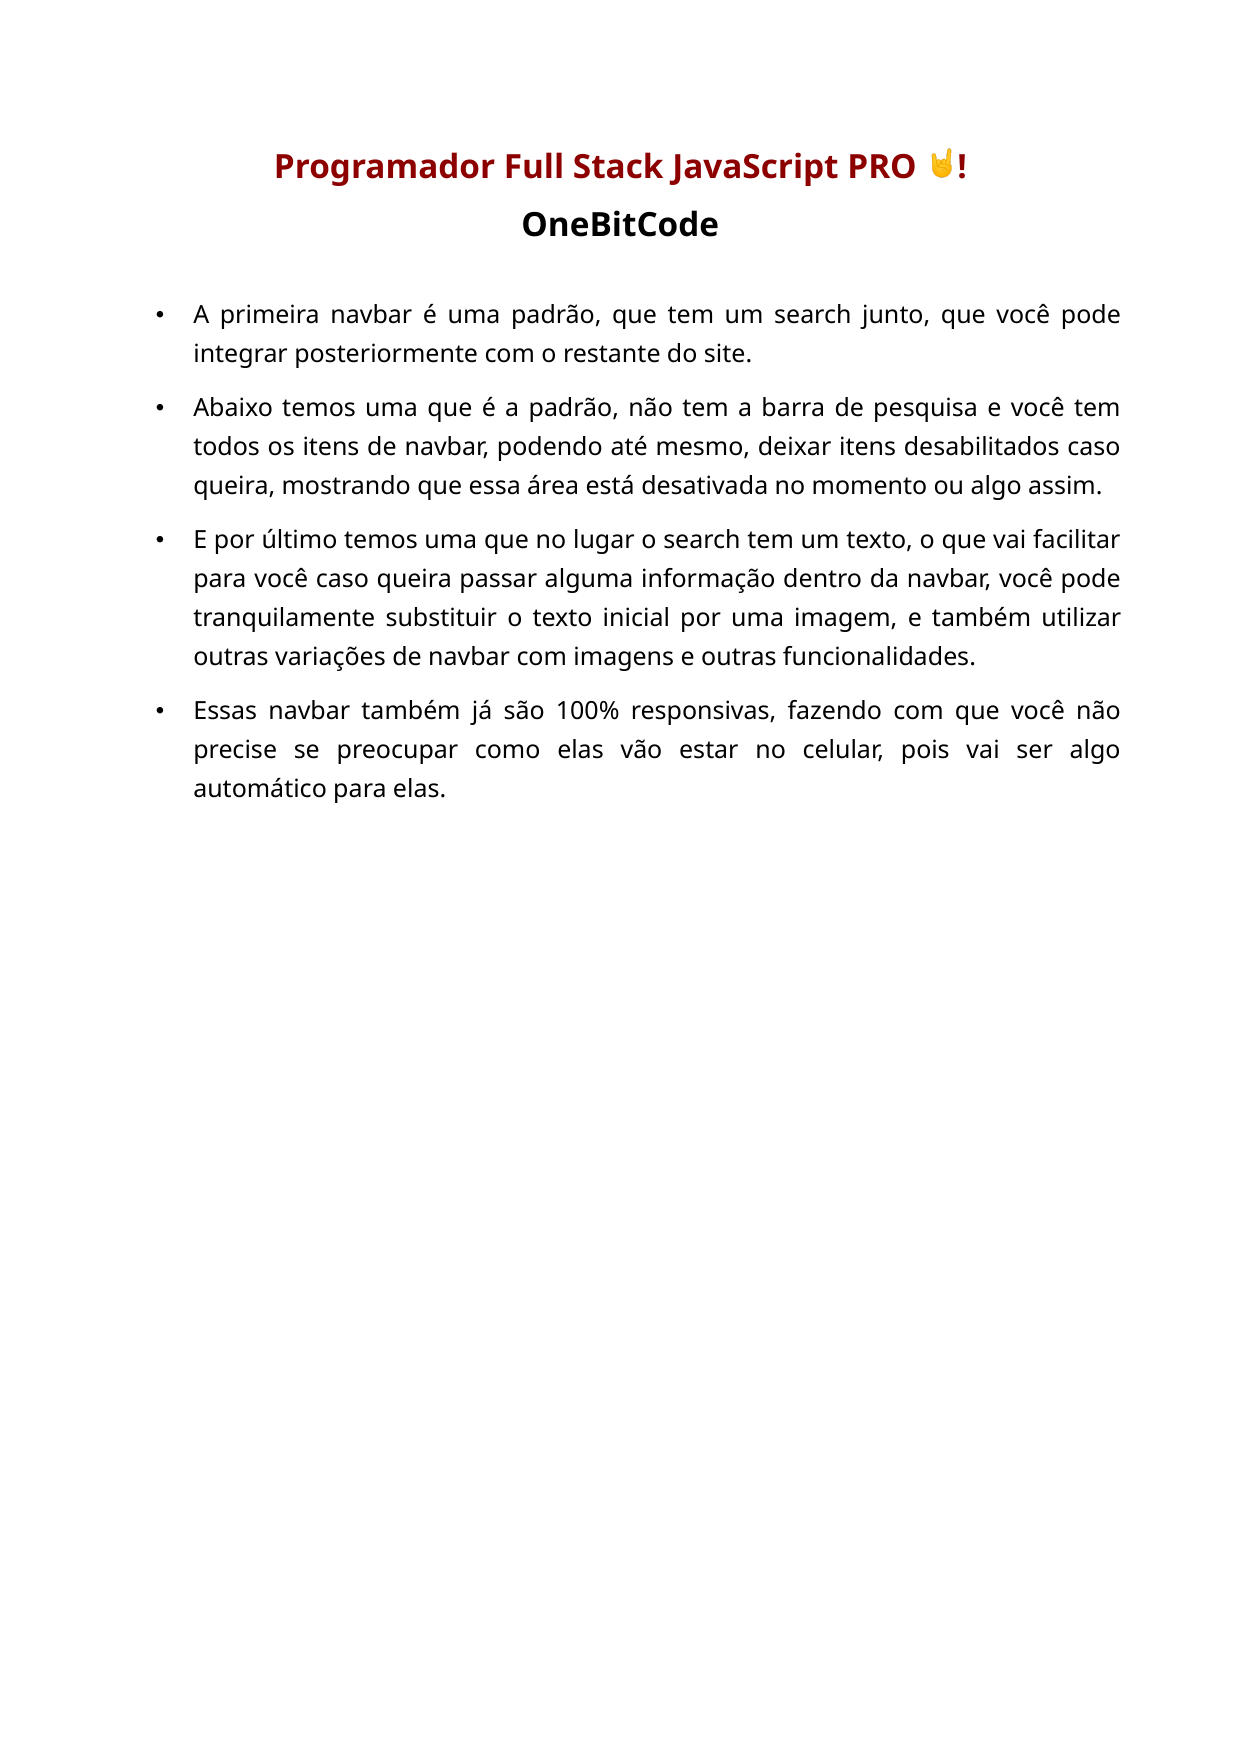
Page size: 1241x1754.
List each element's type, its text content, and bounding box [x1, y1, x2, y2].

picture [925, 147, 958, 179]
list Essas navbar também já são 100% responsivas, fazendo com que você não precise se preocupar como elas vão estar no celular, pois vai ser algo automático para elas. [156, 692, 1122, 805]
list Abaixo temos uma que é a padrão, não tem a barra de pesquisa e você tem todos os itens de navbar, podendo até mesmo, deixar itens desabilitados caso queira, mostrando que essa área está desativada no momento ou algo assim. [156, 389, 1122, 502]
list A primeira navbar é uma padrão, que tem um search junto, que você pode integrar posteriormente com o restante do site. [156, 296, 1122, 369]
list E por último temos uma que no lugar o search tem um texto, o que vai facilitar para você caso queira passar alguma informação dentro da navbar, você pode tranquilamente substituir o texto inicial por uma imagem, e também utilizar outras variações de navbar com imagens e outras funcionalidades. [156, 521, 1122, 673]
